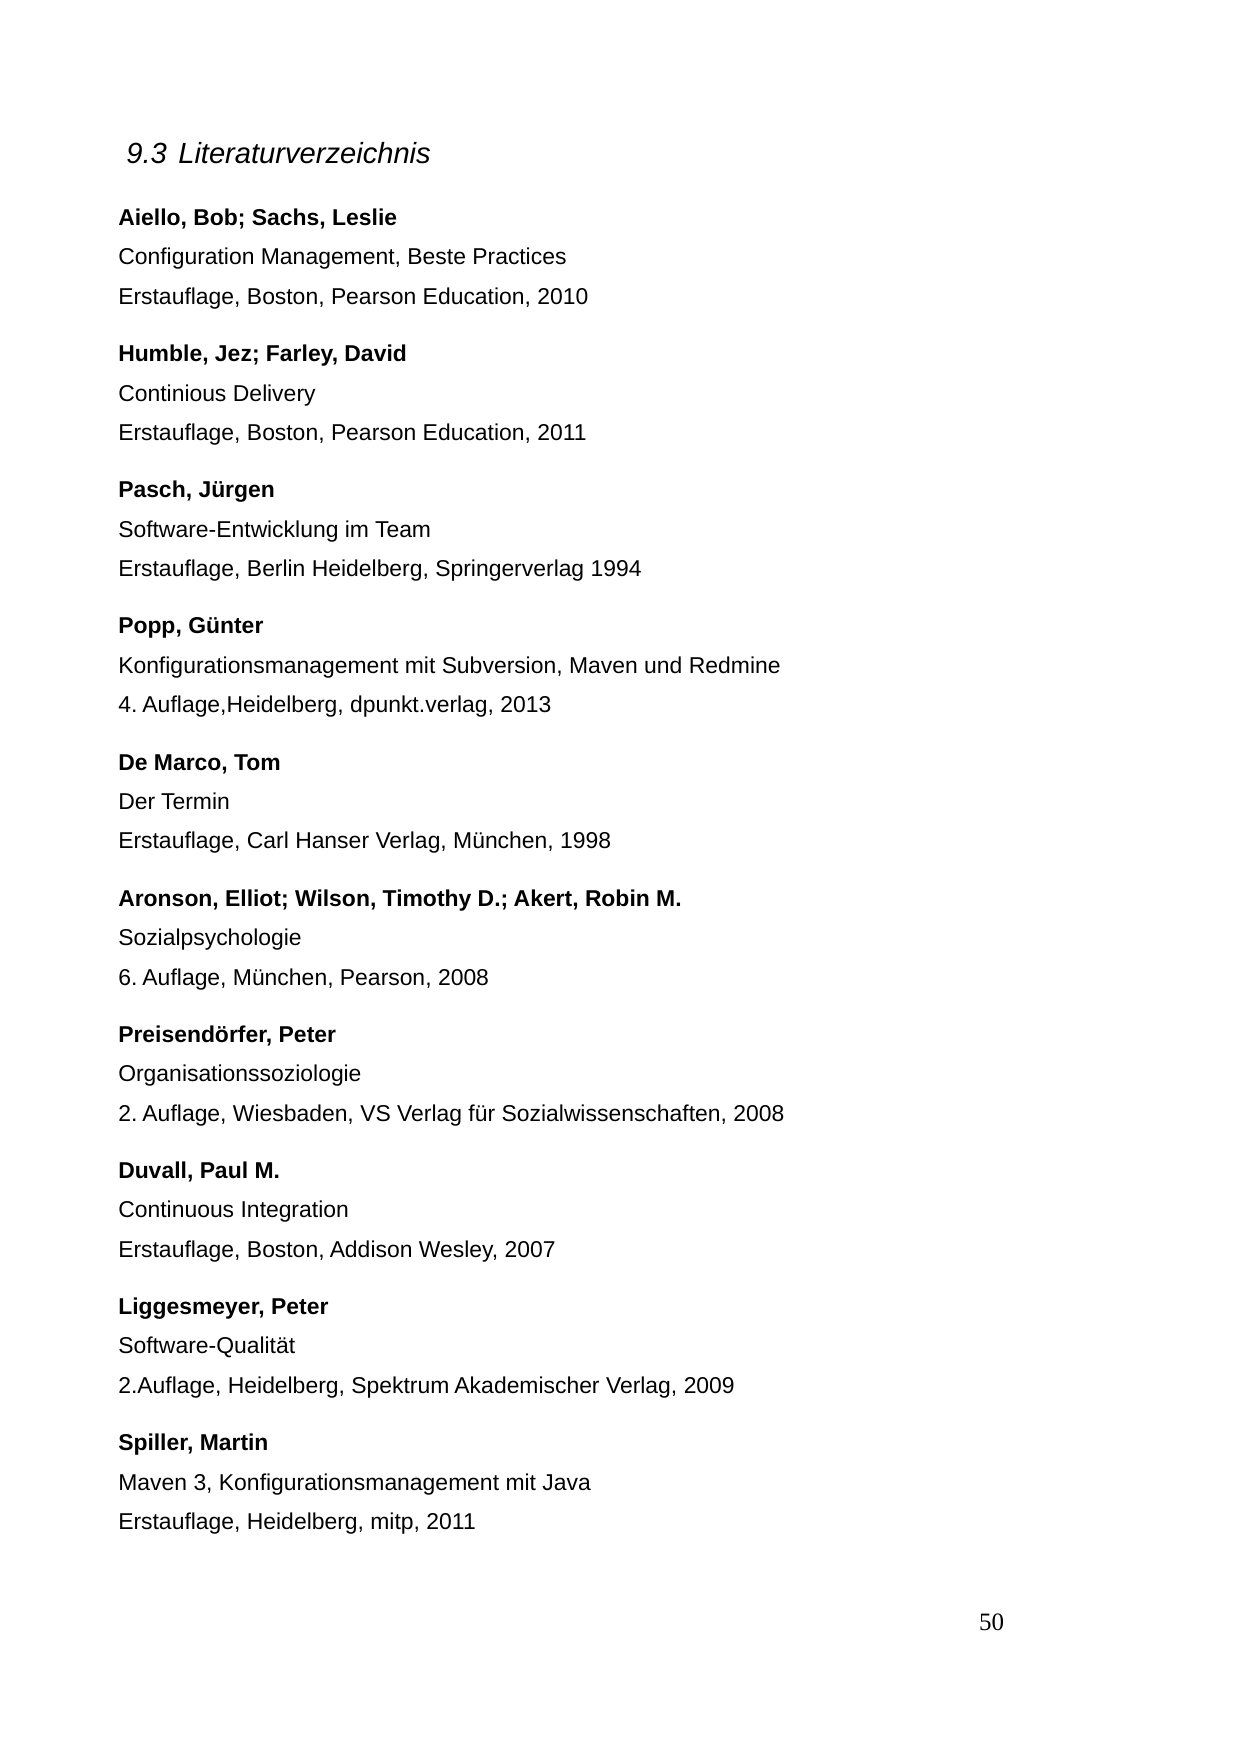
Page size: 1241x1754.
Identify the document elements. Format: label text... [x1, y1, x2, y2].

text Liggesmeyer, Peter Software-Qualität 2.Auflage, Heidelberg, Spektrum Akademischer Verlag, 2009 [118, 1293, 1004, 1398]
text Popp, Günter Konfigurationsmanagement mit Subversion, Maven und Redmine 4. Auflage,Heidelberg, dpunkt.verlag, 2013 [118, 612, 1004, 718]
text Pasch, Jürgen Software-Entwicklung im Team Erstauflage, Berlin Heidelberg, Springerverlag 1994 [118, 476, 1004, 581]
subtitle Literaturverzeichnis [118, 136, 1004, 169]
text Aronson, Elliot; Wilson, Timothy D.; Akert, Robin M. Sozialpsychologie 6. Auflage, München, Pearson, 2008 [118, 884, 1004, 990]
text De Marco, Tom Der Termin Erstauflage, Carl Hanser Verlag, München, 1998 [118, 748, 1004, 854]
text Humble, Jez; Farley, David Continious Delivery Erstauflage, Boston, Pearson Education, 2011 [118, 340, 1004, 445]
text Spiller, Martin Maven 3, Konfigurationsmanagement mit Java Erstauflage, Heidelberg, mitp, 2011 [118, 1429, 1004, 1534]
text Aiello, Bob; Sachs, Leslie Configuration Management, Beste Practices Erstauflage, Boston, Pearson Education, 2010 [118, 204, 1004, 309]
text Duvall, Paul M. Continuous Integration Erstauflage, Boston, Addison Wesley, 2007 [118, 1157, 1004, 1262]
text Preisendörfer, Peter Organisationssoziologie 2. Auflage, Wiesbaden, VS Verlag für Sozialwissenschaften, 2008 [118, 1021, 1004, 1126]
